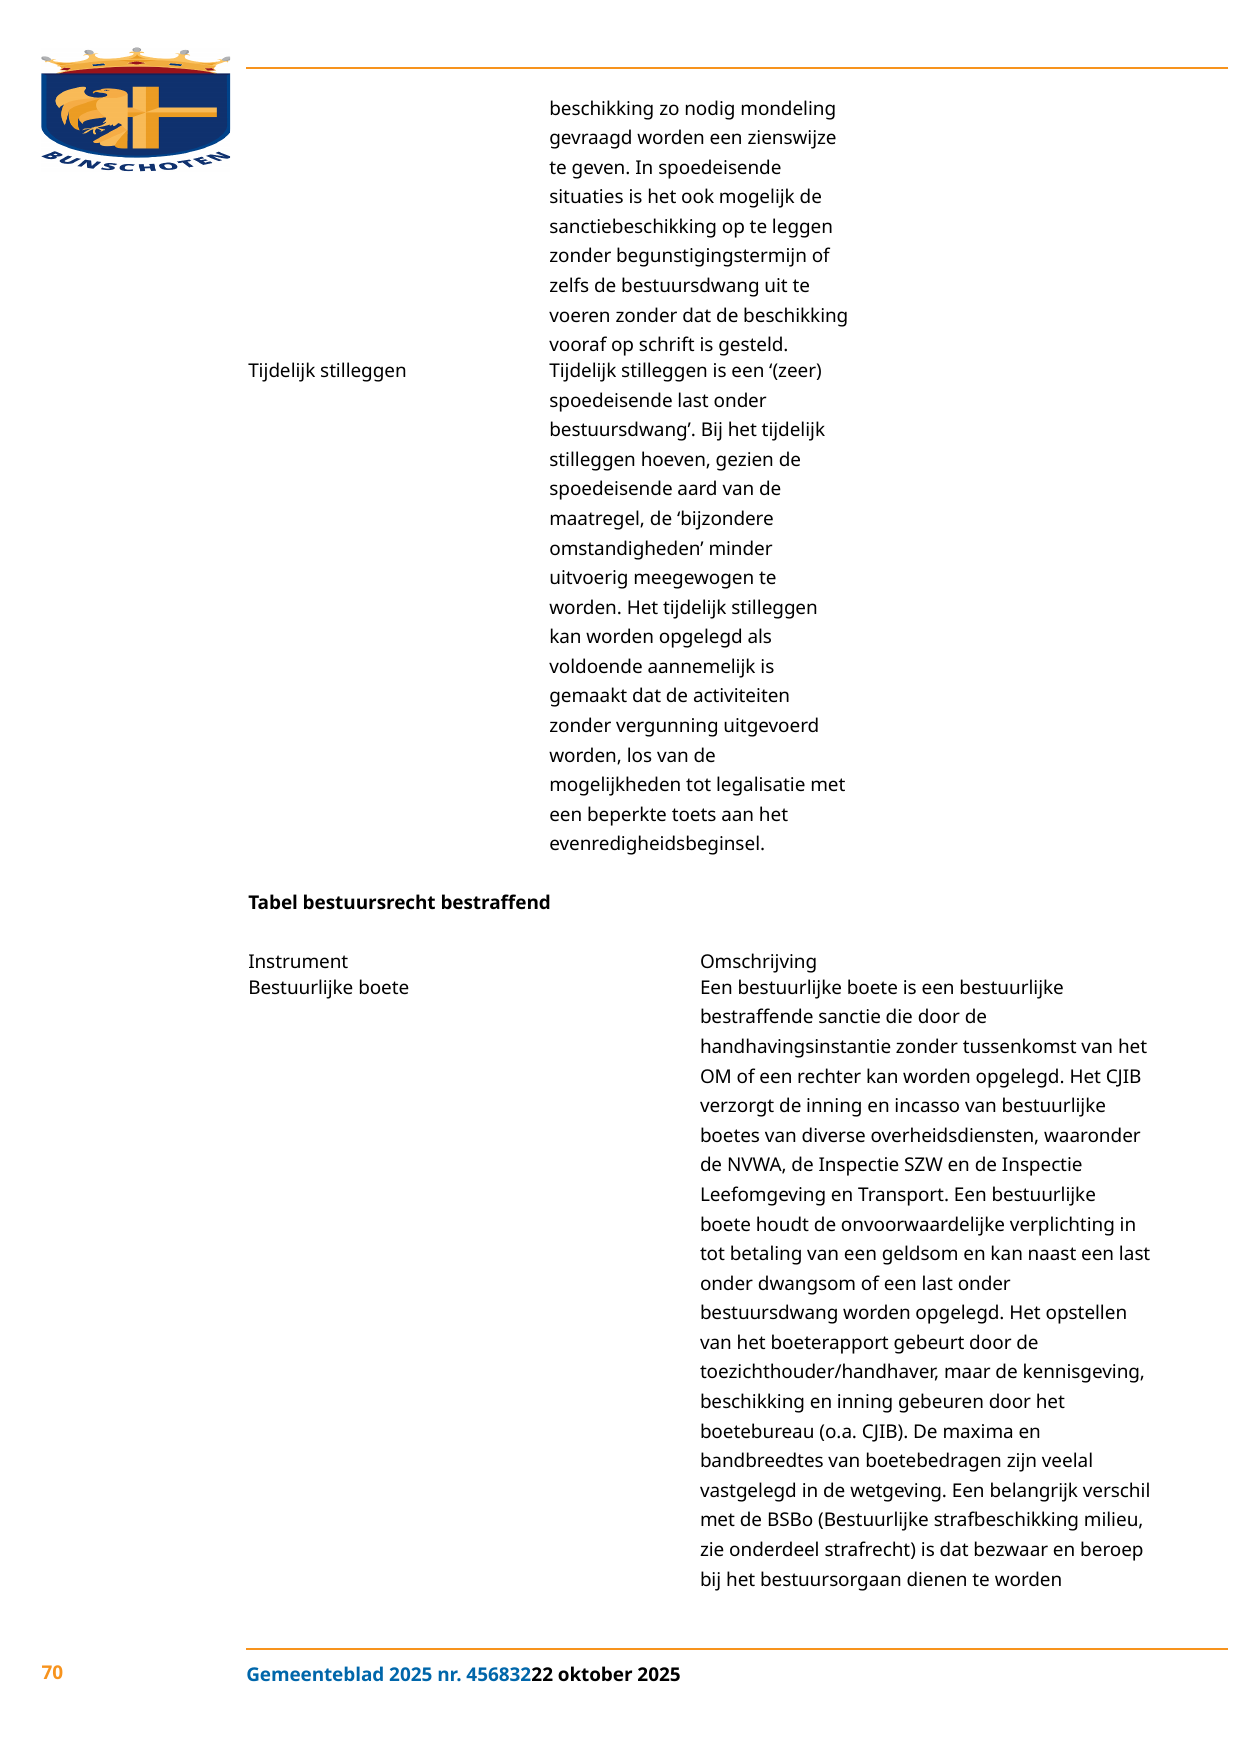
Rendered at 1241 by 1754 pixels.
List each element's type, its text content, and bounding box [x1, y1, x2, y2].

table_cell [850, 95, 1152, 357]
picture [41, 47, 231, 172]
table_cell [248, 95, 549, 357]
text Tabel bestuursrecht bestraffend [248, 889, 1152, 915]
table_header Omschrijving [700, 948, 1152, 974]
table_cell Een bestuurlijke boete is een bestuurlijke bestraffende sanctie die door de handhavingsinstantie zonder tussenkomst van het OM of een rechter kan worden opgelegd. Het CJIB verzorgt de inning en incasso van bestuurlijke boetes van diverse overheidsdiensten, waaronder de NVWA, de Inspectie SZW en de Inspectie Leefomgeving en Transport. Een bestuurlijke boete houdt de onvoorwaardelijke verplichting in tot betaling van een geldsom en kan naast een last onder dwangsom of een last onder bestuursdwang worden opgelegd. Het opstellen van het boeterapport gebeurt door de toezichthouder/handhaver, maar de kennisgeving, beschikking en inning gebeuren door het boetebureau (o.a. CJIB). De maxima en bandbreedtes van boetebedragen zijn veelal vastgelegd in de wetgeving. Een belangrijk verschil met de BSBo (Bestuurlijke strafbeschikking milieu, zie onderdeel strafrecht) is dat bezwaar en beroep bij het bestuursorgaan dienen te worden [700, 974, 1152, 1591]
table_cell [850, 357, 1152, 856]
table_cell Tijdelijk stilleggen [248, 357, 549, 856]
table_header Instrument [248, 948, 700, 974]
table_cell Tijdelijk stilleggen is een ‘(zeer) spoedeisende last onder bestuursdwang’. Bij het tijdelijk stilleggen hoeven, gezien de spoedeisende aard van de maatregel, de ‘bijzondere omstandigheden’ minder uitvoerig meegewogen te worden. Het tijdelijk stilleggen kan worden opgelegd als voldoende aannemelijk is gemaakt dat de activiteiten zonder vergunning uitgevoerd worden, los van de mogelijkheden tot legalisatie met een beperkte toets aan het evenredigheidsbeginsel. [549, 357, 850, 856]
table_cell beschikking zo nodig mondeling gevraagd worden een zienswijze te geven. In spoedeisende situaties is het ook mogelijk de sanctiebeschikking op te leggen zonder begunstigingstermijn of zelfs de bestuursdwang uit te voeren zonder dat de beschikking vooraf op schrift is gesteld. [549, 95, 850, 357]
table_cell Bestuurlijke boete [248, 974, 700, 1591]
